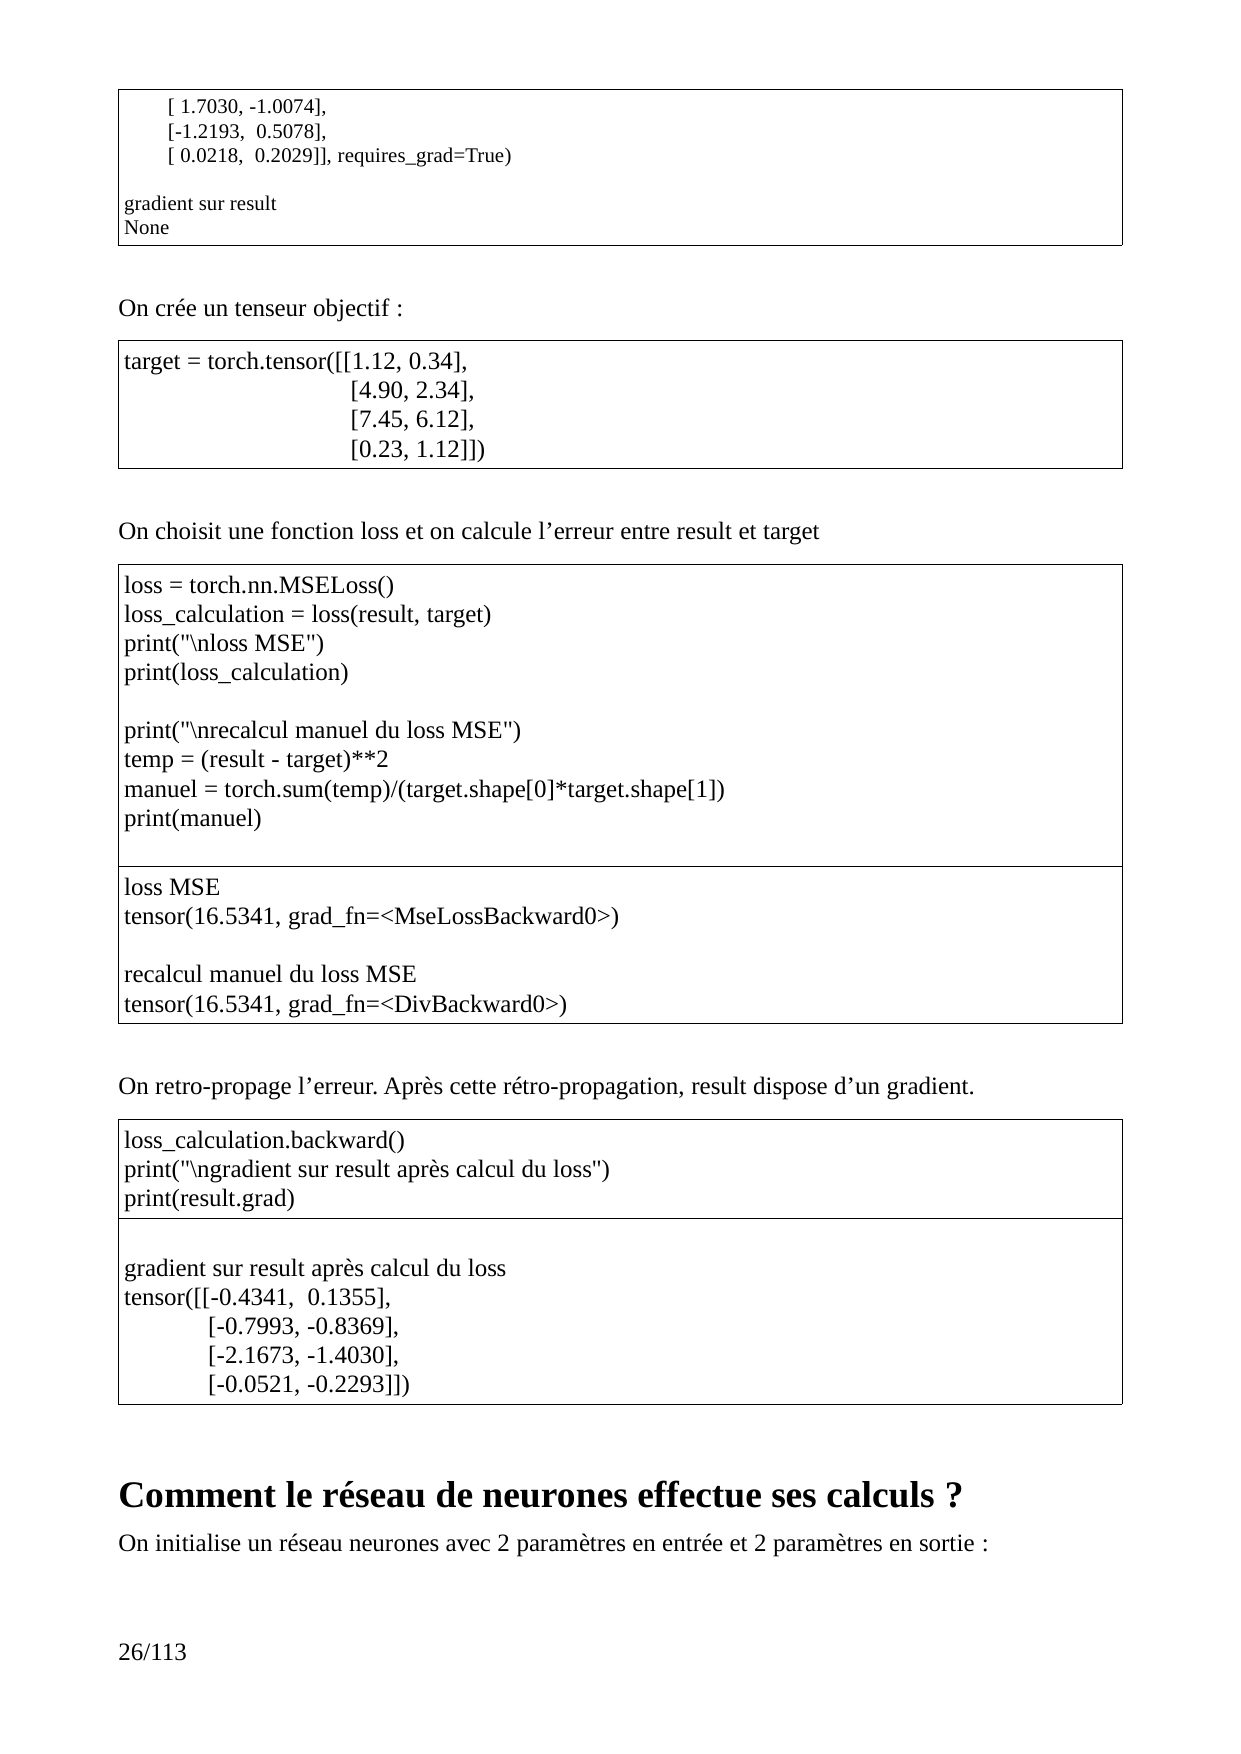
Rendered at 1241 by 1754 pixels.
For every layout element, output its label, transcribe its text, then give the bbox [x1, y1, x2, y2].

table_cell loss MSE tensor(16.5341, grad_fn=<MseLossBackward0>) recalcul manuel du loss MSE tensor(16.5341, grad_fn=<DivBackward0>) [119, 867, 1122, 1023]
table_header target = torch.tensor([[1.12, 0.34], [4.90, 2.34], [7.45, 6.12], [0.23, 1.12]]) [119, 341, 1122, 468]
text On retro-propage l’erreur. Après cette rétro-propagation, result dispose d’un gradient. [118, 1071, 1122, 1100]
subtitle Comment le réseau de neurones effectue ses calculs ? [118, 1473, 1122, 1516]
text On crée un tenseur objectif : [118, 292, 1122, 322]
table_cell [ 1.7030, -1.0074], [-1.2193, 0.5078], [ 0.0218, 0.2029]], requires_grad=True) gradient sur result None [119, 90, 1122, 244]
table_cell gradient sur result après calcul du loss tensor([[-0.4341, 0.1355], [-0.7993, -0.8369], [-2.1673, -1.4030], [-0.0521, -0.2293]]) [119, 1219, 1122, 1404]
table_header loss = torch.nn.MSELoss() loss_calculation = loss(result, target) print("\nloss MSE") print(loss_calculation) print("\nrecalcul manuel du loss MSE") temp = (result - target)**2 manuel = torch.sum(temp)/(target.shape[0]*target.shape[1]) print(manuel) [119, 565, 1122, 866]
table_header loss_calculation.backward() print("\ngradient sur result après calcul du loss") print(result.grad) [119, 1120, 1122, 1218]
text On initialise un réseau neurones avec 2 paramètres en entrée et 2 paramètres en sortie : [118, 1528, 1122, 1557]
text On choisit une fonction loss et on calcule l’erreur entre result et target [118, 516, 1122, 545]
